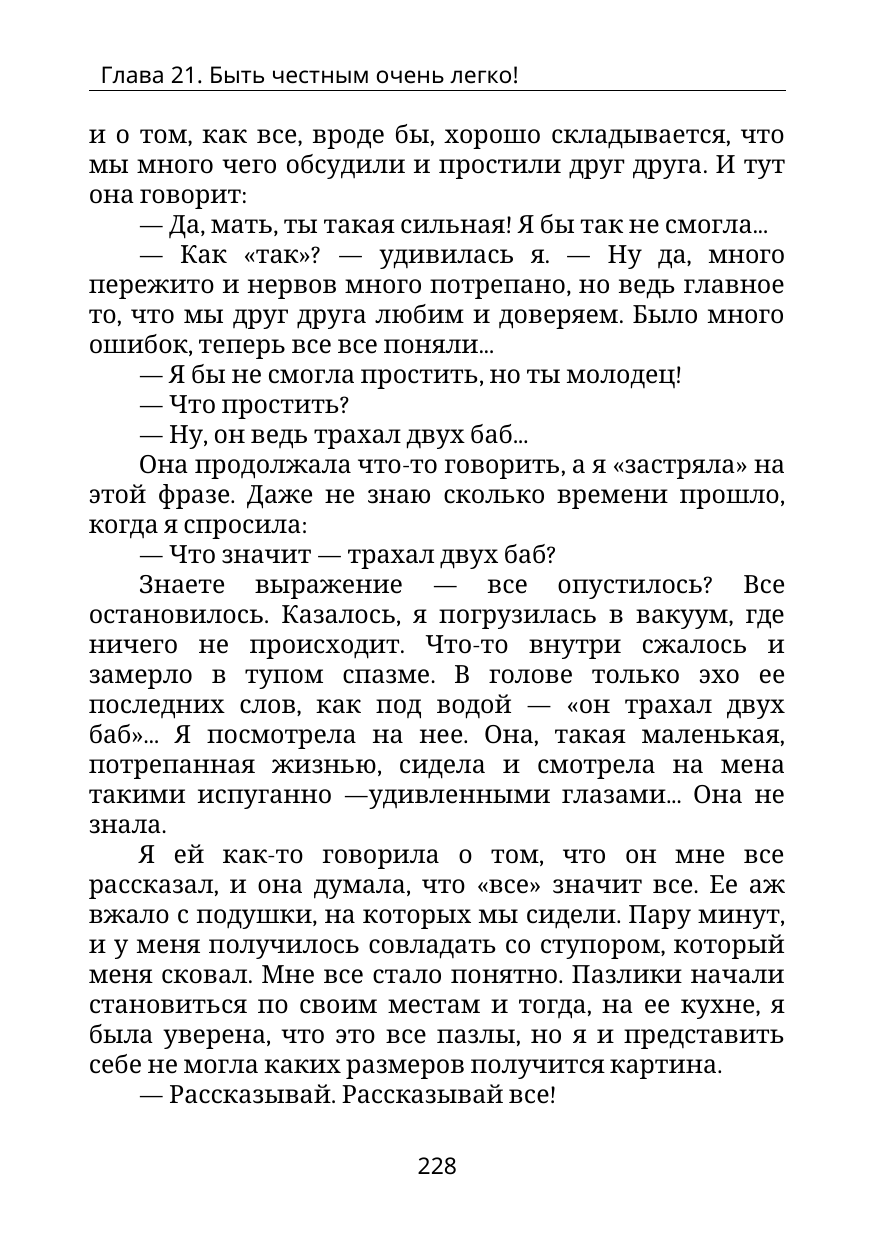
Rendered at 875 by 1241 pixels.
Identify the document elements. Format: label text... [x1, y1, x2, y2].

text Я ей как-то говорила о том, что он мне все рассказал, и она думала, что «все» значит все. Ее аж вжало с подушки, на которых мы сидели. Пару минут, и у меня получилось совладать со ступором, который меня сковал. Мне все стало понятно. Пазлики начали становиться по своим местам и тогда, на ее кухне, я была уверена, что это все пазлы, но я и представить себе не могла каких размеров получится картина. [88, 840, 786, 1080]
text — Я бы не смогла простить, но ты молодец! [88, 360, 786, 390]
text — Что простить? [88, 390, 786, 420]
text и о том, как все, вроде бы, хорошо складывается, что мы много чего обсудили и простили друг друга. И тут она говорит: [88, 120, 786, 210]
text Знаете выражение — все опустилось? Все остановилось. Казалось, я погрузилась в вакуум, где ничего не происходит. Что-то внутри сжалось и замерло в тупом спазме. В голове только эхо ее последних слов, как под водой — «он трахал двух баб»... Я посмотрела на нее. Она, такая маленькая, потрепанная жизнью, сидела и смотрела на мена такими испуганно —удивленными глазами... Она не знала. [88, 570, 786, 840]
text — Как «так»? — удивилась я. — Ну да, много пережито и нервов много потрепано, но ведь главное то, что мы друг друга любим и доверяем. Было много ошибок, теперь все все поняли... [88, 240, 786, 360]
text Она продолжала что-то говорить, а я «застряла» на этой фразе. Даже не знаю сколько времени прошло, когда я спросила: [88, 450, 786, 540]
text — Ну, он ведь трахал двух баб... [88, 420, 786, 450]
text — Да, мать, ты такая сильная! Я бы так не смогла... [88, 210, 786, 240]
text — Рассказывай. Рассказывай все! [88, 1080, 786, 1110]
text — Что значит — трахал двух баб? [88, 540, 786, 570]
